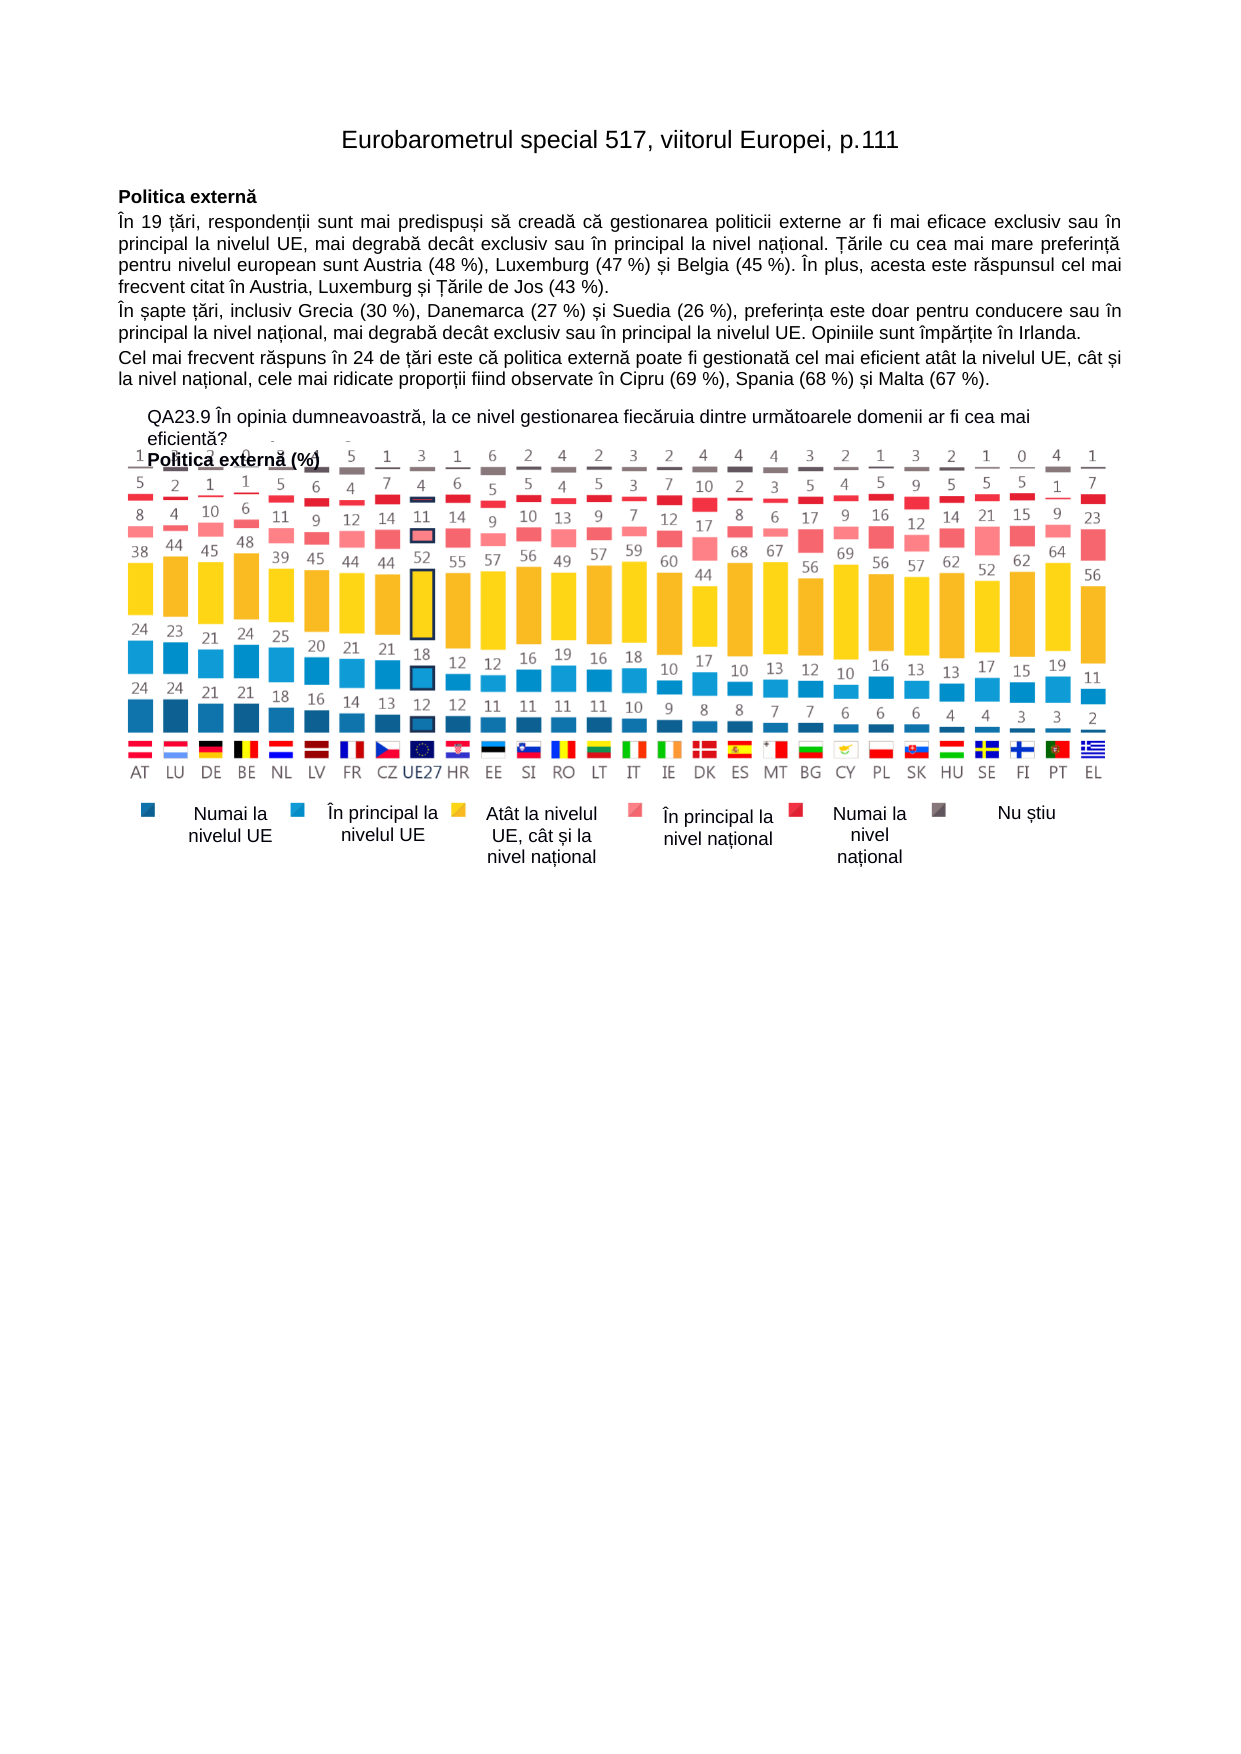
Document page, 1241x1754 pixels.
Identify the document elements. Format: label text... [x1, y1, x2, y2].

text Cel mai frecvent răspuns în 24 de țări este că politica externă poate fi gestionată cel mai eficient atât la nivelul UE, cât și la nivel național, cele mai ridicate proporții fiind observate în Cipru (69 %), Spania (68 %) și Malta (67 %). [118, 347, 1122, 390]
text Politica externă [118, 186, 1122, 208]
text În șapte țări, inclusiv Grecia (30 %), Danemarca (27 %) și Suedia (26 %), preferința este doar pentru conducere sau în principal la nivel național, mai degrabă decât exclusiv sau în principal la nivelul UE. Opiniile sunt împărțite în Irlanda. [118, 300, 1122, 343]
picture [133, 787, 947, 838]
text În 19 țări, respondenții sunt mai predispuși să creadă că gestionarea politicii externe ar fi mai eficace exclusiv sau în principal la nivelul UE, mai degrabă decât exclusiv sau în principal la nivel național. Țările cu cea mai mare preferință pentru nivelul european sunt Austria (48 %), Luxemburg (47 %) și Belgia (45 %). În plus, acesta este răspunsul cel mai frecvent citat în Austria, Luxemburg și Țările de Jos (43 %). [118, 211, 1122, 297]
picture [118, 441, 1117, 782]
